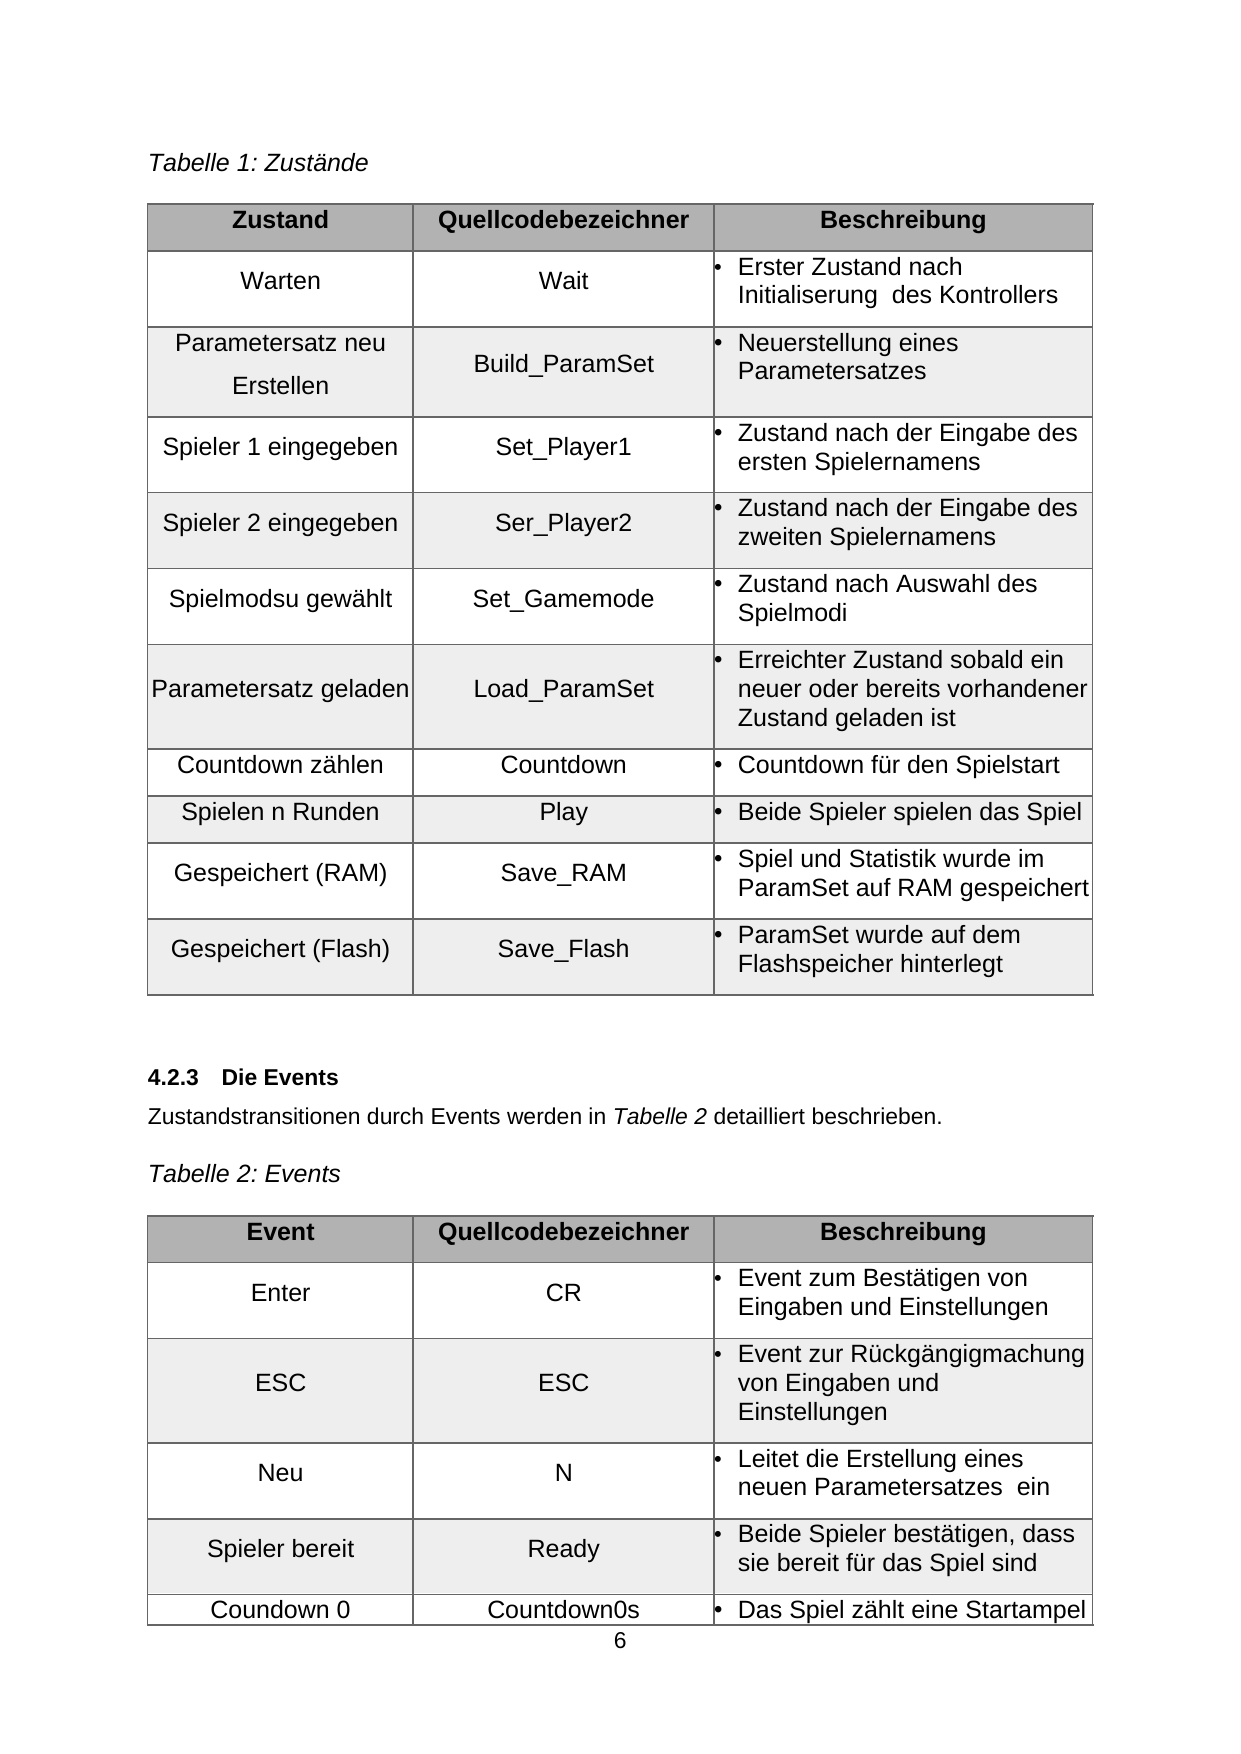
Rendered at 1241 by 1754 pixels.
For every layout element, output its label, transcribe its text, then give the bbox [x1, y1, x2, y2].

table_cell Erster Zustand nach Initialiserung des Kontrollers [715, 252, 1092, 326]
table_cell ESC [414, 1339, 713, 1442]
table_cell Zustand nach der Eingabe des zweiten Spielernamens [715, 493, 1092, 568]
table_cell Set_Player1 [414, 418, 713, 492]
table_cell Countdown [414, 750, 713, 795]
table_cell Set_Gamemode [414, 569, 713, 643]
table_cell Neuerstellung eines Parametersatzes [715, 328, 1092, 416]
text Tabelle 1: Zustände [148, 148, 1093, 176]
table_cell Event zur Rückgängigmachung von Eingaben und Einstellungen [715, 1339, 1092, 1442]
table_cell Zustand nach Auswahl des Spielmodi [715, 569, 1092, 643]
table_cell Play [414, 797, 713, 842]
table_cell Spieler 2 eingegeben [148, 493, 412, 568]
table_cell Load_ParamSet [414, 645, 713, 748]
table_cell Zustand nach der Eingabe des ersten Spielernamens [715, 418, 1092, 492]
table_cell Save_RAM [414, 844, 713, 918]
table_cell Spieler bereit [148, 1520, 412, 1593]
table_cell Warten [148, 252, 412, 326]
table_cell Spielen n Runden [148, 797, 412, 842]
table_cell Ready [414, 1520, 713, 1593]
text Zustandstransitionen durch Events werden in Tabelle 2 detailliert beschrieben. [148, 1103, 1093, 1129]
table_cell Parametersatz neu Erstellen [148, 328, 412, 416]
table_cell Spiel und Statistik wurde im ParamSet auf RAM gespeichert [715, 844, 1092, 918]
table_header Quellcodebezeichner [414, 205, 713, 250]
table_cell Spielmodsu gewählt [148, 569, 412, 643]
table_cell Ser_Player2 [414, 493, 713, 568]
subtitle Die Events [148, 1064, 1093, 1090]
table_cell Countdown zählen [148, 750, 412, 795]
table_cell Countdown für den Spielstart [715, 750, 1092, 795]
table_header Event [148, 1217, 412, 1262]
table_cell Beide Spieler spielen das Spiel [715, 797, 1092, 842]
table_cell Event zum Bestätigen von Eingaben und Einstellungen [715, 1263, 1092, 1338]
table_cell Countdown0s [414, 1595, 713, 1624]
table_cell ESC [148, 1339, 412, 1442]
text Tabelle 2: Events [148, 1159, 1093, 1188]
table_cell Erreichter Zustand sobald ein neuer oder bereits vorhandener Zustand geladen ist [715, 645, 1092, 748]
table_cell Gespeichert (RAM) [148, 844, 412, 918]
table_header Beschreibung [715, 205, 1092, 250]
table_cell Coundown 0 [148, 1595, 412, 1624]
table_cell Save_Flash [414, 920, 713, 994]
table_cell Parametersatz geladen [148, 645, 412, 748]
table_header Quellcodebezeichner [414, 1217, 713, 1262]
table_header Zustand [148, 205, 412, 250]
table_cell Spieler 1 eingegeben [148, 418, 412, 492]
table_cell ParamSet wurde auf dem Flashspeicher hinterlegt [715, 920, 1092, 994]
table_cell Build_ParamSet [414, 328, 713, 416]
table_cell Enter [148, 1263, 412, 1338]
table_cell Gespeichert (Flash) [148, 920, 412, 994]
table_cell Neu [148, 1444, 412, 1518]
table_cell Wait [414, 252, 713, 326]
table_cell Beide Spieler bestätigen, dass sie bereit für das Spiel sind [715, 1520, 1092, 1593]
table_cell CR [414, 1263, 713, 1338]
table_cell Leitet die Erstellung eines neuen Parametersatzes ein [715, 1444, 1092, 1518]
table_cell N [414, 1444, 713, 1518]
table_cell Das Spiel zählt eine Startampel an [715, 1595, 1092, 1624]
table_header Beschreibung [715, 1217, 1092, 1262]
